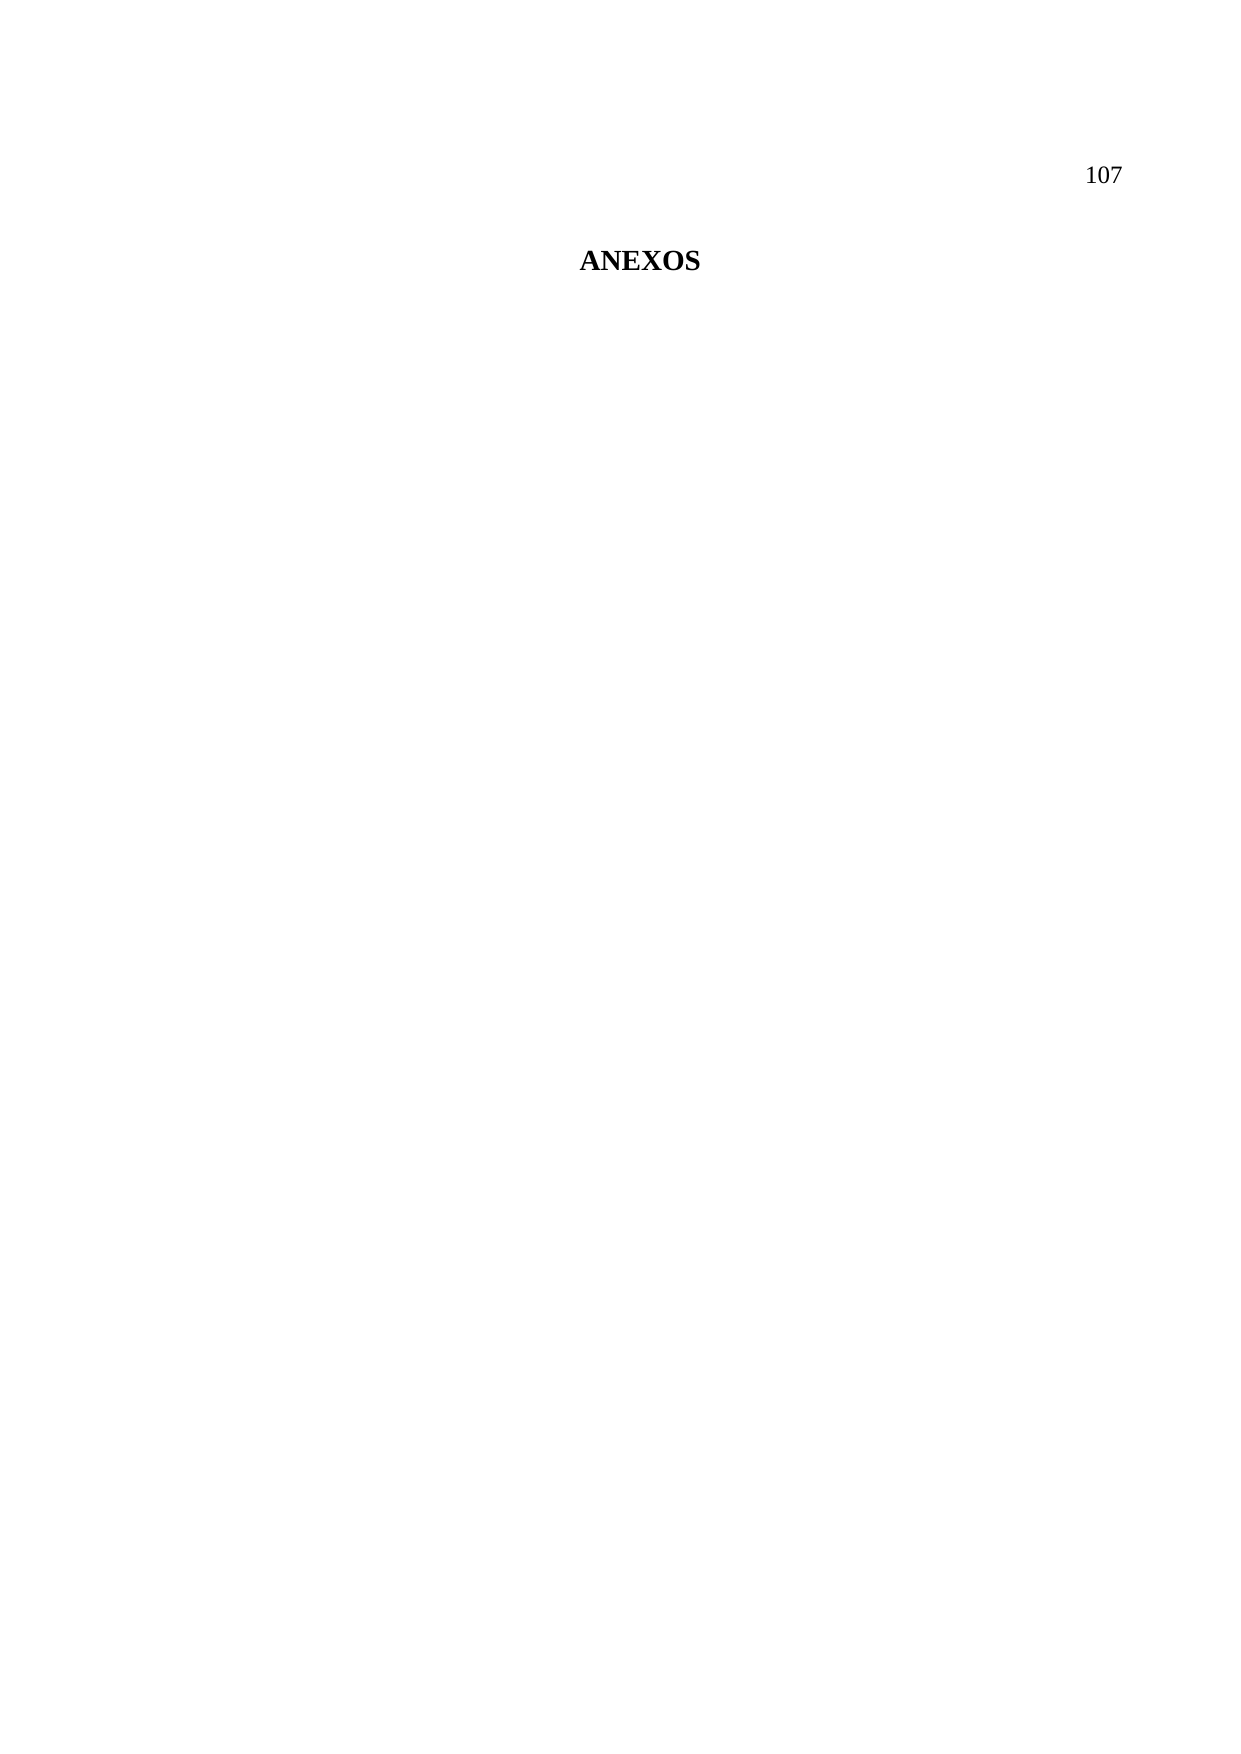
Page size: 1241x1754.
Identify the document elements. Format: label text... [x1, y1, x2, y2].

subtitle ANEXOS [158, 243, 1122, 277]
